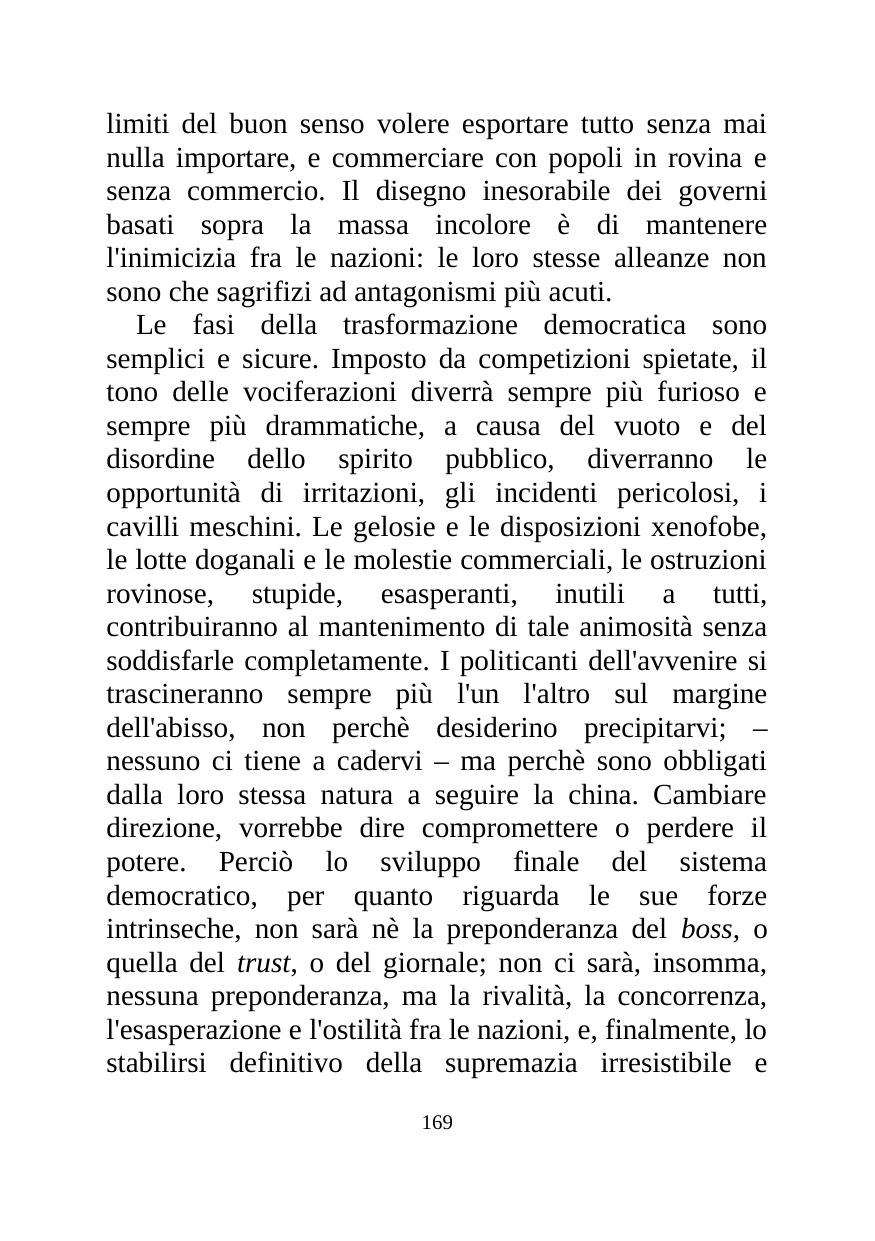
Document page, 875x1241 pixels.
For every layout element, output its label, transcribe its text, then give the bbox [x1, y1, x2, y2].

text limiti del buon senso volere esportare tutto senza mai nulla importare, e commerciare con popoli in rovina e senza commercio. Il disegno inesorabile dei governi basati sopra la massa incolore è di mantenere l'inimicizia fra le nazioni: le loro stesse alleanze non sono che sagrifizi ad antagonismi più acuti. [106, 106, 768, 307]
text Le fasi della trasformazione democratica sono semplici e sicure. Imposto da competizioni spietate, il tono delle vociferazioni diverrà sempre più furioso e sempre più drammatiche, a causa del vuoto e del disordine dello spirito pubblico, diverranno le opportunità di irritazioni, gli incidenti pericolosi, i cavilli meschini. Le gelosie e le disposizioni xenofobe, le lotte doganali e le molestie commerciali, le ostruzioni rovinose, stupide, esasperanti, inutili a tutti, contribuiranno al mantenimento di tale animosità senza soddisfarle completamente. I politicanti dell'avvenire si trascineranno sempre più l'un l'altro sul margine dell'abisso, non perchè desiderino precipitarvi; – nessuno ci tiene a cadervi – ma perchè sono obbligati dalla loro stessa natura a seguire la china. Cambiare direzione, vorrebbe dire compromettere o perdere il potere. Perciò lo sviluppo finale del sistema democratico, per quanto riguarda le sue forze intrinseche, non sarà nè la preponderanza del boss, o quella del trust, o del giornale; non ci sarà, insomma, nessuna preponderanza, ma la rivalità, la concorrenza, l'esasperazione e l'ostilità fra le nazioni, e, finalmente, lo stabilirsi definitivo della supremazia irresistibile e [106, 307, 768, 1079]
